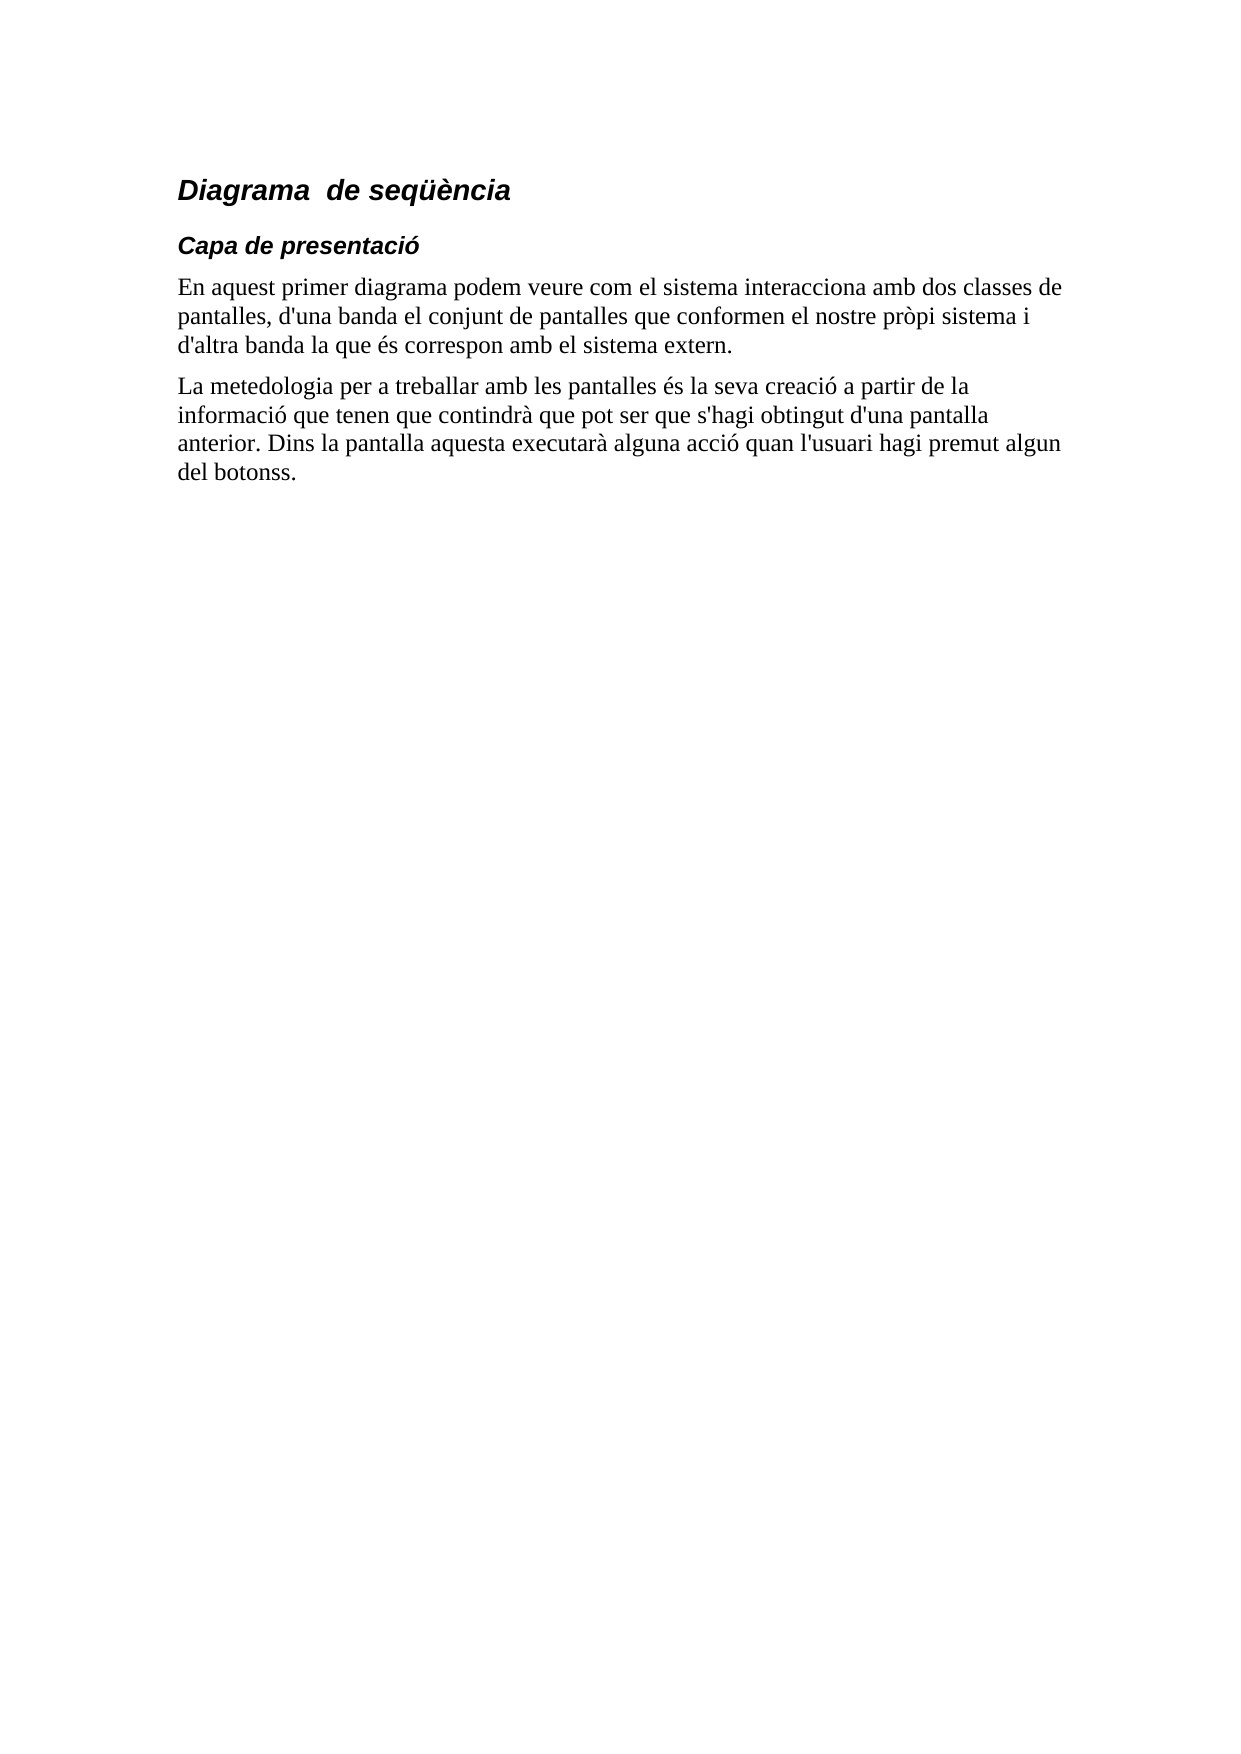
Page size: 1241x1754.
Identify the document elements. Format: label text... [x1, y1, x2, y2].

text La metedologia per a treballar amb les pantalles és la seva creació a partir de la informació que tenen que contindrà que pot ser que s'hagi obtingut d'una pantalla anterior. Dins la pantalla aquesta executarà alguna acció quan l'usuari hagi premut algun del botonss. [177, 371, 1063, 486]
text En aquest primer diagrama podem veure com el sistema interacciona amb dos classes de pantalles, d'una banda el conjunt de pantalles que conformen el nostre pròpi sistema i d'altra banda la que és correspon amb el sistema extern. [177, 272, 1063, 358]
subtitle Capa de presentació [177, 231, 1063, 260]
subtitle Diagrama de seqüència [177, 173, 1063, 206]
